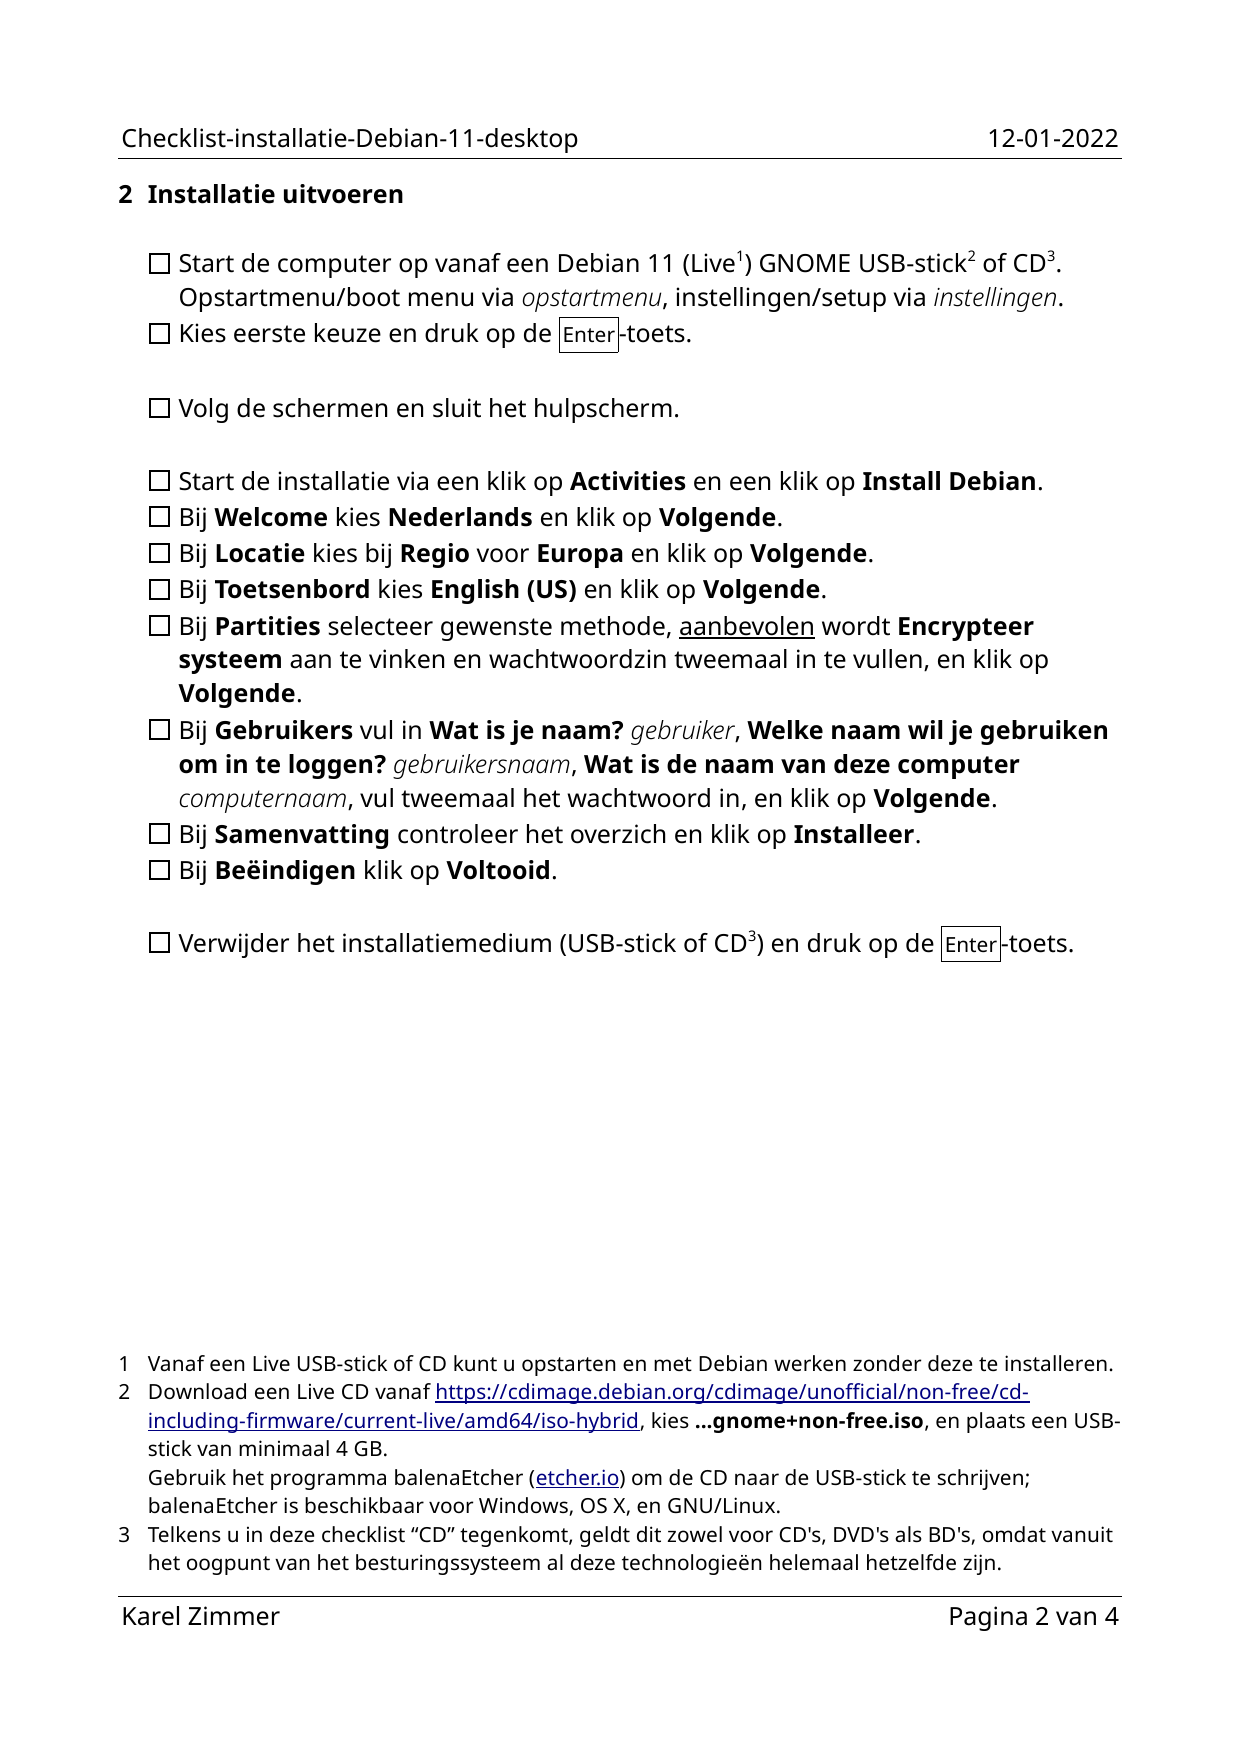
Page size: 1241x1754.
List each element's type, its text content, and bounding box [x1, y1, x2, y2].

table_cell [141, 390, 177, 426]
table_cell [141, 315, 177, 353]
table_cell [177, 426, 1121, 462]
table_cell [177, 888, 1121, 924]
table_cell Bij Samenvatting controleer het overzich en klik op Installeer. [177, 816, 1121, 852]
table_cell Bij Toetsenbord kies English (US) en klik op Volgende. [177, 571, 1121, 607]
table_cell Bij Beëindigen klik op Voltooid. [177, 852, 1121, 888]
table_cell Bij Welcome kies Nederlands en klik op Volgende. [177, 499, 1121, 535]
table_cell Start de installatie via een klik op Activities en een klik op Install Debian. [177, 462, 1121, 498]
table_cell [141, 852, 177, 888]
table_header Start de computer op vanaf een Debian 11 (Live) GNOME USB-stick of CD. Opstartmenu/boot menu via opstartmenu, instellingen/setup via instellingen. [177, 245, 1121, 315]
table_cell [141, 571, 177, 607]
table_cell Verwijder het installatiemedium (USB-stick of CD3) en druk op de Enter-toets. [177, 924, 1121, 963]
table_cell [141, 535, 177, 571]
table_cell Volg de schermen en sluit het hulpscherm. [177, 390, 1121, 426]
table_cell [141, 499, 177, 535]
table_cell Bij Partities selecteer gewenste methode, aanbevolen wordt Encrypteer systeem aan te vinken en wachtwoordzin tweemaal in te vullen, en klik op Volgende. [177, 607, 1121, 711]
table_cell [141, 924, 177, 963]
table_cell [141, 816, 177, 852]
table_cell [177, 354, 1121, 390]
table_cell [141, 462, 177, 498]
list Installatie uitvoeren [118, 177, 1122, 211]
table_cell [141, 607, 177, 711]
table_cell Kies eerste keuze en druk op de Enter-toets. [177, 315, 1121, 353]
table_header [141, 245, 177, 315]
table_cell Bij Gebruikers vul in Wat is je naam? gebruiker, Welke naam wil je gebruiken om in te loggen? gebruikersnaam, Wat is de naam van deze computer computernaam, vul tweemaal het wachtwoord in, en klik op Volgende. [177, 711, 1121, 816]
table_cell [141, 888, 177, 924]
table_cell Bij Locatie kies bij Regio voor Europa en klik op Volgende. [177, 535, 1121, 571]
table_cell [141, 426, 177, 462]
table_cell [141, 354, 177, 390]
table_cell [141, 711, 177, 816]
